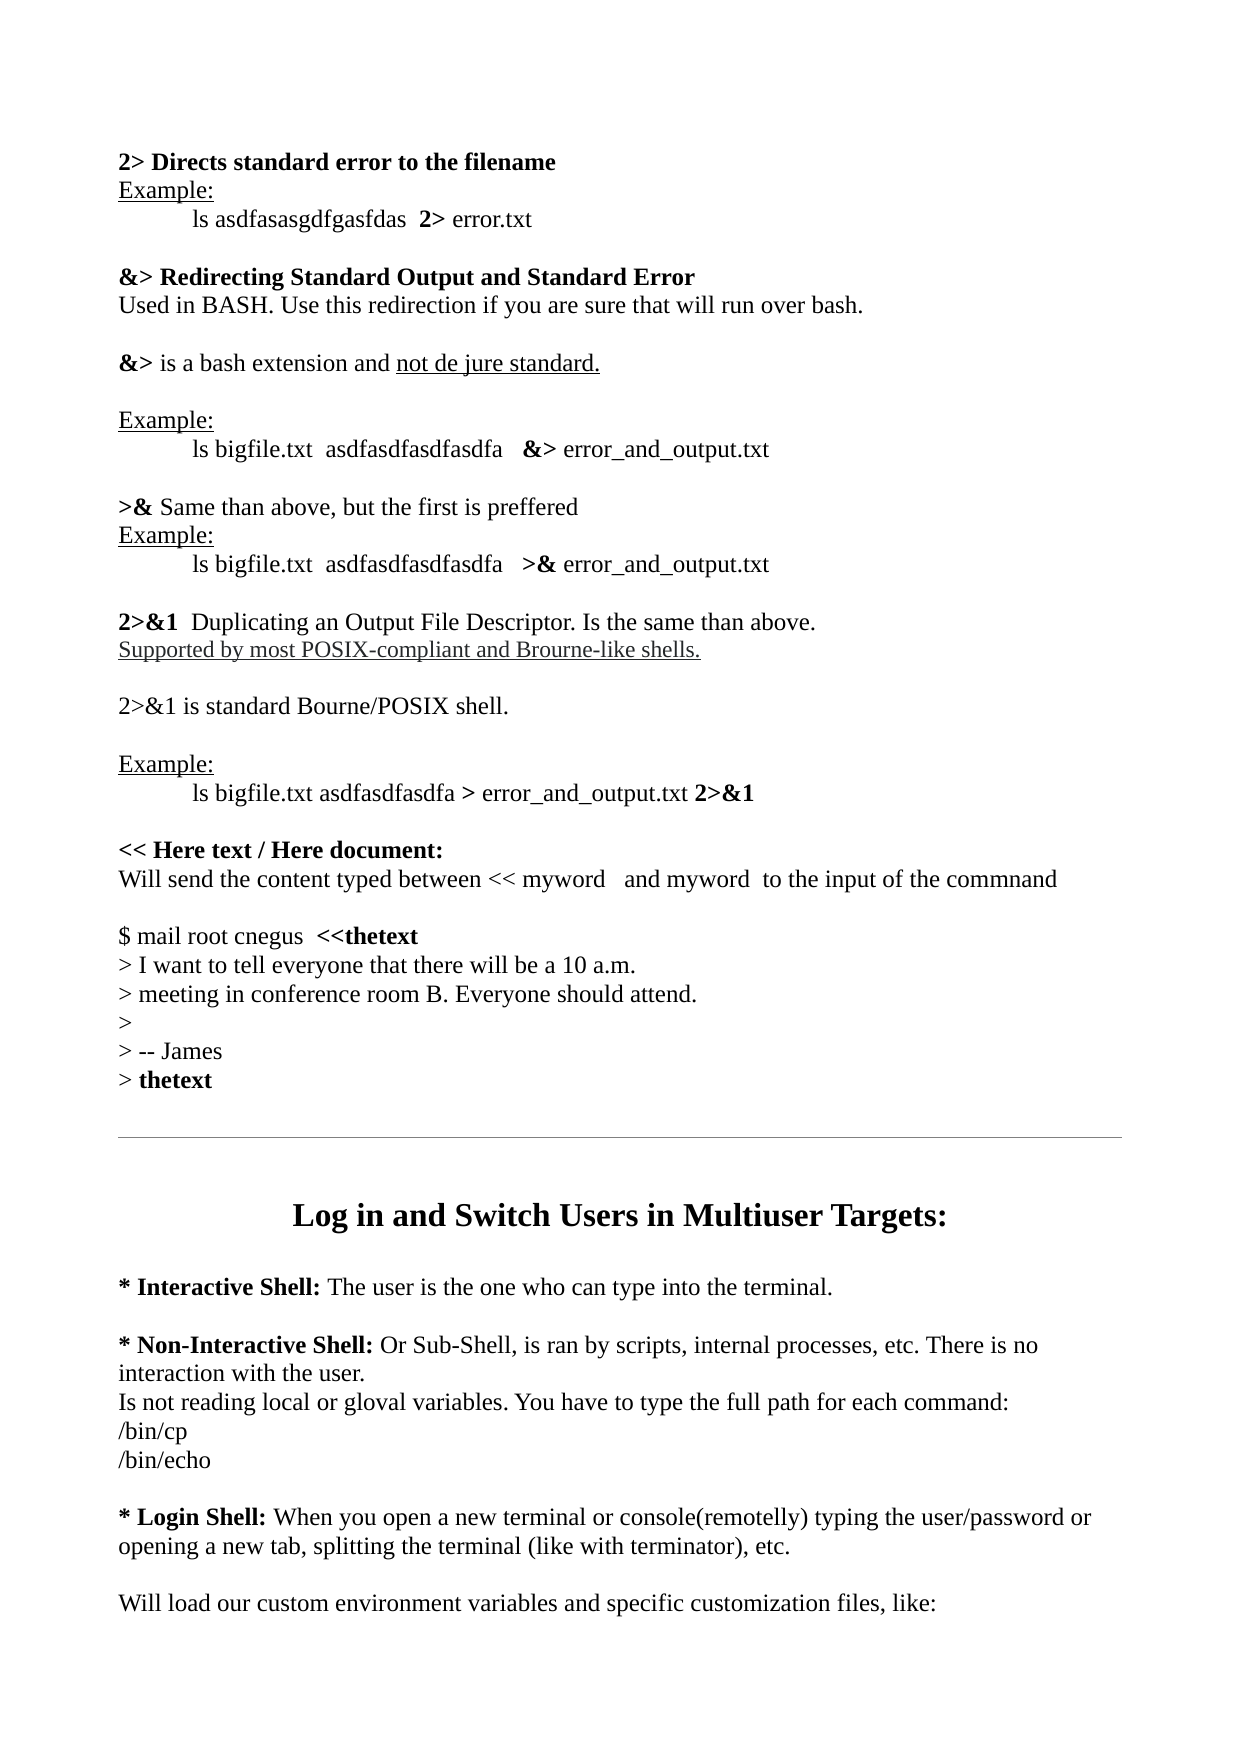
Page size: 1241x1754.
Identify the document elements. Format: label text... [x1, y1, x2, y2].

text 2>&1 Duplicating an Output File Descriptor. Is the same than above. [118, 607, 1122, 636]
text << Here text / Here document: [118, 835, 1122, 864]
text Example: [118, 406, 1122, 434]
text Will send the content typed between << myword and myword to the input of the commnand [118, 864, 1122, 893]
text > [118, 1008, 1122, 1036]
text Is not reading local or gloval variables. You have to type the full path for each command: [118, 1387, 1122, 1416]
text &> is a bash extension and not de jure standard. [118, 348, 1122, 377]
text ls bigfile.txt asdfasdfasdfasdfa >& error_and_output.txt [118, 549, 1122, 578]
text 2> Directs standard error to the filename [118, 147, 1122, 176]
text > I want to tell everyone that there will be a 10 a.m. [118, 950, 1122, 979]
text Used in BASH. Use this redirection if you are sure that will run over bash. [118, 291, 1122, 319]
text > -- James [118, 1036, 1122, 1065]
text ls bigfile.txt asdfasdfasdfa > error_and_output.txt 2>&1 [118, 778, 1122, 806]
text $ mail root cnegus <<thetext [118, 921, 1122, 950]
text > thetext [118, 1065, 1122, 1094]
text 2>&1 is standard Bourne/POSIX shell. [118, 691, 1122, 720]
text > meeting in conference room B. Everyone should attend. [118, 979, 1122, 1008]
text ls asdfasasgdfgasfdas 2> error.txt [118, 204, 1122, 233]
text Will load our custom environment variables and specific customization files, like: [118, 1588, 1122, 1617]
text /bin/cp [118, 1416, 1122, 1445]
text Example: [118, 749, 1122, 778]
text /bin/echo [118, 1445, 1122, 1473]
text >& Same than above, but the first is preffered [118, 492, 1122, 521]
text Example: [118, 521, 1122, 549]
text Supported by most POSIX-compliant and Brourne-like shells. [118, 636, 1122, 663]
text ls bigfile.txt asdfasdfasdfasdfa &> error_and_output.txt [118, 434, 1122, 463]
text &> Redirecting Standard Output and Standard Error [118, 262, 1122, 291]
text * Login Shell: When you open a new terminal or console(remotelly) typing the user/password or opening a new tab, splitting the terminal (like with terminator), etc. [118, 1502, 1122, 1560]
text * Non-Interactive Shell: Or Sub-Shell, is ran by scripts, internal processes, etc. There is no interaction with the user. [118, 1330, 1122, 1387]
text Log in and Switch Users in Multiuser Targets: [118, 1196, 1122, 1234]
text * Interactive Shell: The user is the one who can type into the terminal. [118, 1272, 1122, 1301]
text Example: [118, 176, 1122, 204]
